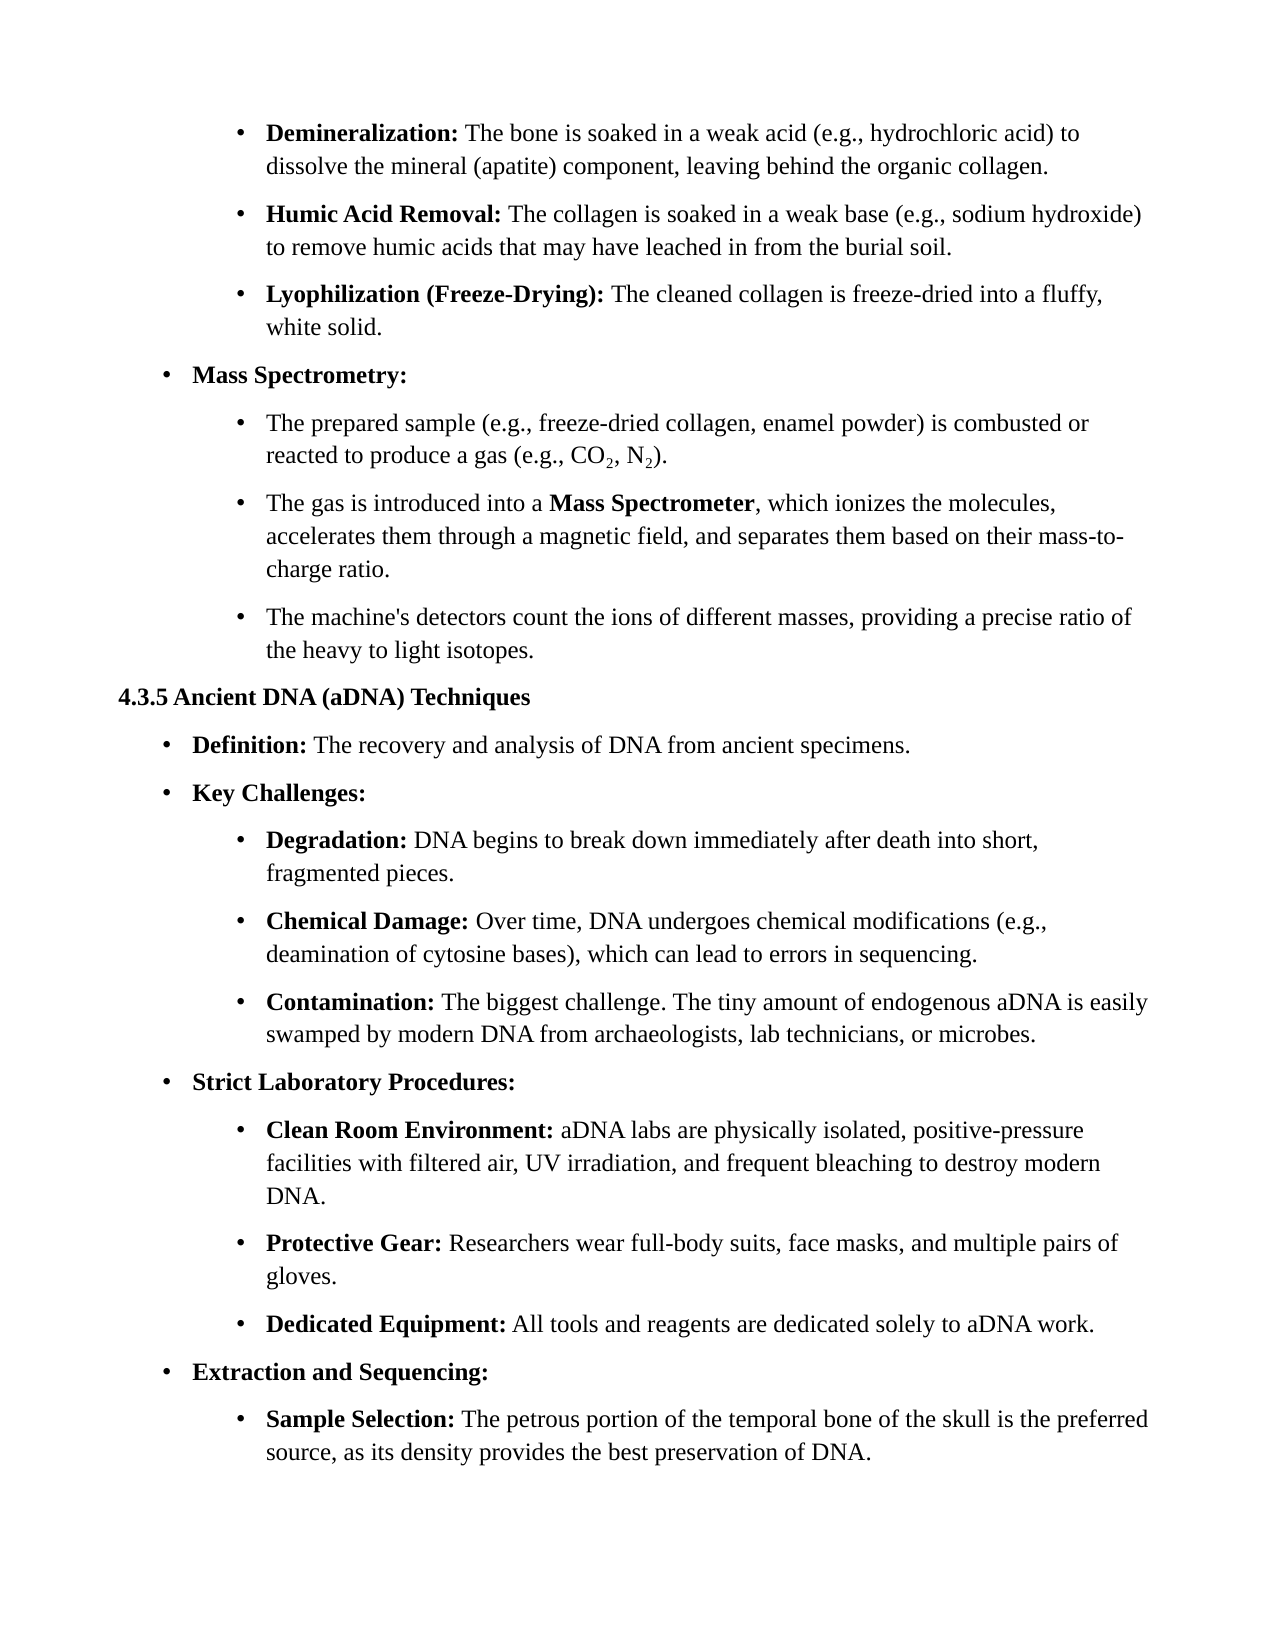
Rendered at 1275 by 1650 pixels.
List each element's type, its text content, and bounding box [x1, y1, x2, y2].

list Lyophilization (Freeze-Drying): The cleaned collagen is freeze-dried into a fluffy, white solid. [236, 279, 1157, 341]
list The gas is introduced into a Mass Spectrometer, which ionizes the molecules, accelerates them through a magnetic field, and separates them based on their mass-to-charge ratio. [236, 488, 1157, 583]
text 4.3.5 Ancient DNA (aDNA) Techniques [118, 682, 1157, 711]
list Definition: The recovery and analysis of DNA from ancient specimens. [162, 730, 1157, 759]
list Chemical Damage: Over time, DNA undergoes chemical modifications (e.g., deamination of cytosine bases), which can lead to errors in sequencing. [236, 906, 1157, 968]
list Mass Spectrometry: [162, 360, 1157, 389]
list Extraction and Sequencing: [162, 1357, 1157, 1385]
list Strict Laboratory Procedures: [162, 1067, 1157, 1096]
list Key Challenges: [162, 778, 1157, 806]
list Demineralization: The bone is soaked in a weak acid (e.g., hydrochloric acid) to dissolve the mineral (apatite) component, leaving behind the organic collagen. [236, 118, 1157, 180]
list The prepared sample (e.g., freeze-dried collagen, enamel powder) is combusted or reacted to produce a gas (e.g., CO₂, N₂). [236, 408, 1157, 469]
list Clean Room Environment: aDNA labs are physically isolated, positive-pressure facilities with filtered air, UV irradiation, and frequent bleaching to destroy modern DNA. [236, 1115, 1157, 1209]
list Protective Gear: Researchers wear full-body suits, face masks, and multiple pairs of gloves. [236, 1228, 1157, 1290]
list Contamination: The biggest challenge. The tiny amount of endogenous aDNA is easily swamped by modern DNA from archaeologists, lab technicians, or microbes. [236, 987, 1157, 1048]
list Degradation: DNA begins to break down immediately after death into short, fragmented pieces. [236, 825, 1157, 887]
list The machine's detectors count the ions of different masses, providing a precise ratio of the heavy to light isotopes. [236, 602, 1157, 664]
list Dedicated Equipment: All tools and reagents are dedicated solely to aDNA work. [236, 1309, 1157, 1338]
list Humic Acid Removal: The collagen is soaked in a weak base (e.g., sodium hydroxide) to remove humic acids that may have leached in from the burial soil. [236, 199, 1157, 261]
list Sample Selection: The petrous portion of the temporal bone of the skull is the preferred source, as its density provides the best preservation of DNA. [236, 1404, 1157, 1466]
